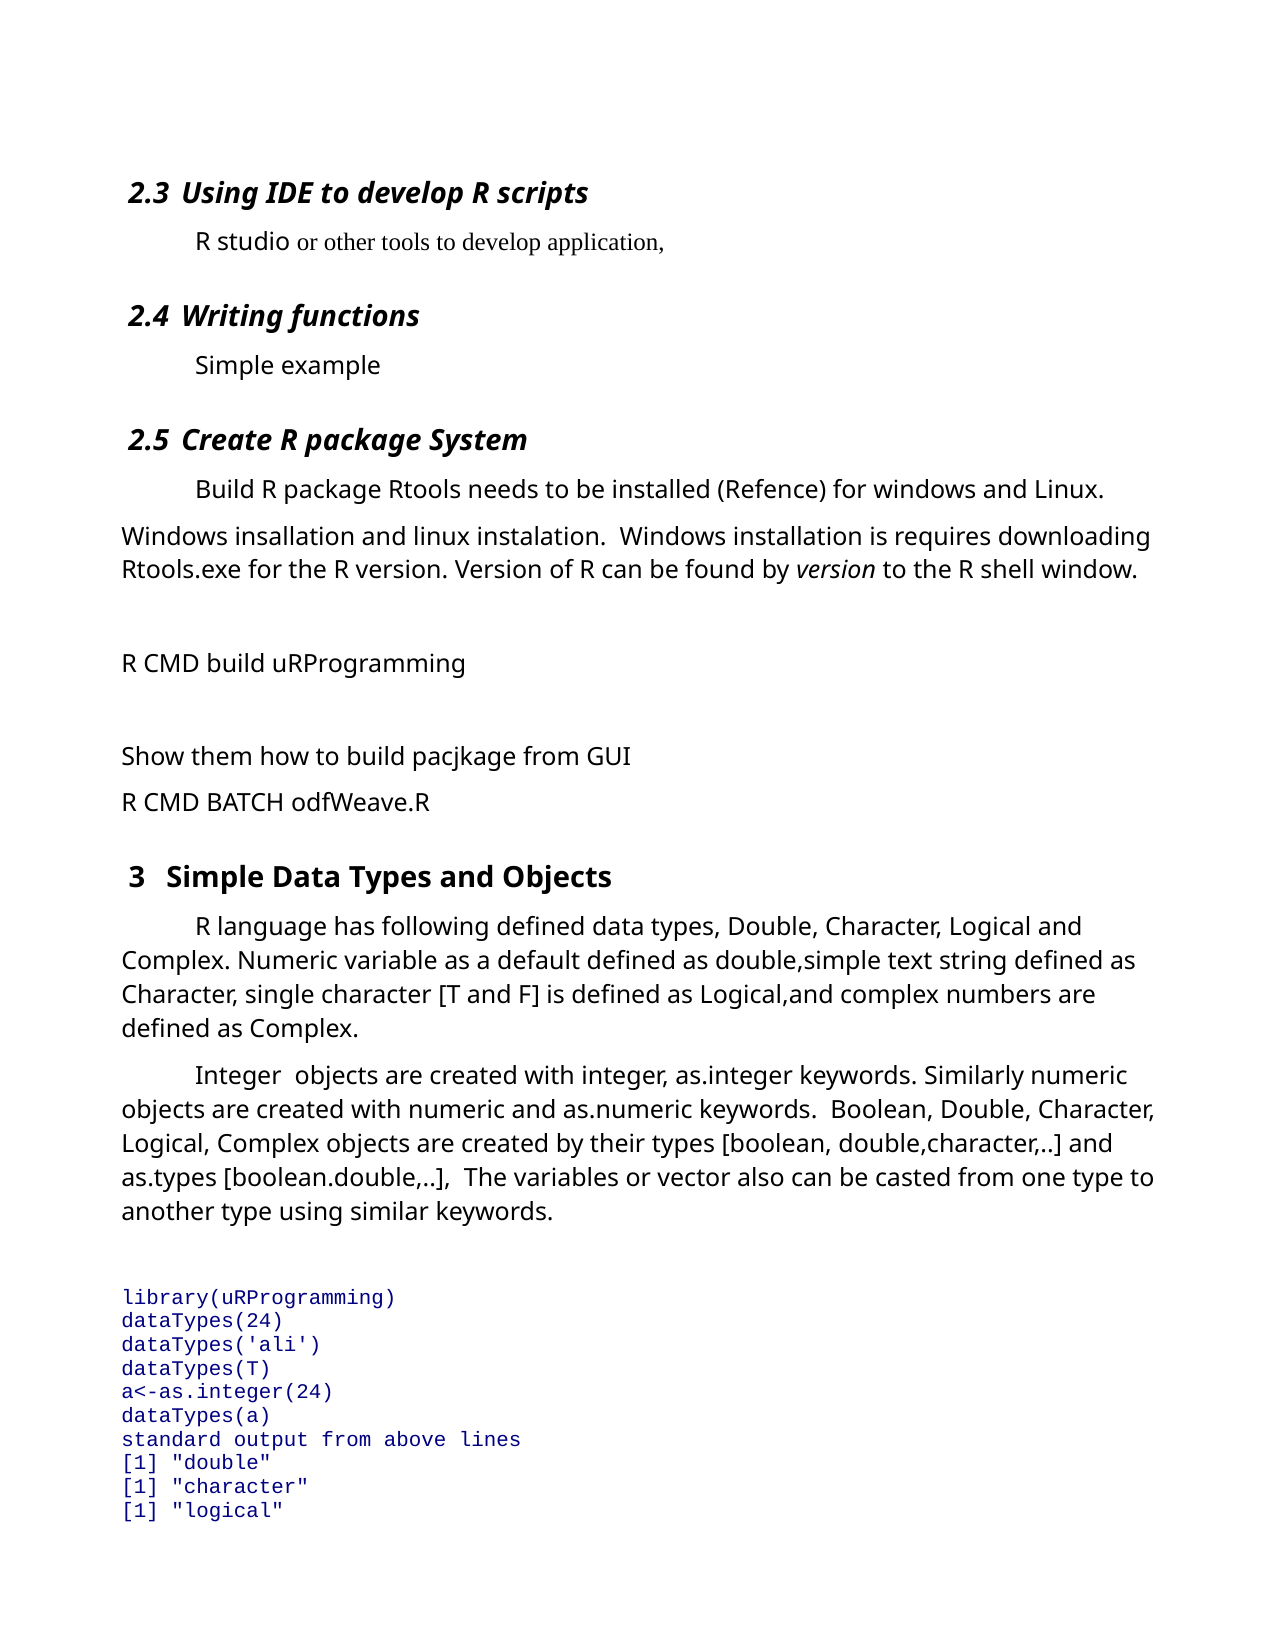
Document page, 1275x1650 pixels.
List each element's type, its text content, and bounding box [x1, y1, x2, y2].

text Show them how to build pacjkage from GUI [121, 738, 1158, 772]
subtitle Simple Data Types and Objects [121, 857, 1158, 896]
text Simple example [121, 348, 1158, 382]
text standard output from above lines [121, 1429, 1158, 1452]
text Windows insallation and linux instalation. Windows installation is requires downloading Rtools.exe for the R version. Version of R can be found by version to the R shell window. [121, 518, 1158, 586]
text R language has following defined data types, Double, Character, Logical and Complex. Numeric variable as a default defined as double,simple text string defined as Character, single character [T and F] is defined as Logical,and complex numbers are defined as Complex. [121, 909, 1158, 1045]
subtitle Using IDE to develop R scripts [121, 172, 1158, 212]
subtitle Create R package System [121, 419, 1158, 459]
text R CMD build uRProgramming [121, 645, 1158, 679]
text library(uRProgramming) [121, 1287, 1158, 1311]
text R CMD BATCH odfWeave.R [121, 785, 1158, 819]
text a<-as.integer(24) [121, 1381, 1158, 1405]
text dataTypes(a) [121, 1405, 1158, 1429]
text dataTypes('ali') [121, 1334, 1158, 1358]
text [1] "character" [121, 1476, 1158, 1500]
text [1] "double" [121, 1452, 1158, 1476]
text R studio or other tools to develop application, [121, 224, 1158, 258]
text Integer objects are created with integer, as.integer keywords. Similarly numeric objects are created with numeric and as.numeric keywords. Boolean, Double, Character, Logical, Complex objects are created by their types [boolean, double,character,..] and as.types [boolean.double,..], The variables or vector also can be casted from one type to another type using similar keywords. [121, 1057, 1158, 1228]
subtitle Writing functions [121, 296, 1158, 335]
text dataTypes(T) [121, 1358, 1158, 1381]
text [1] "logical" [121, 1500, 1158, 1523]
text Build R package Rtools needs to be installed (Refence) for windows and Linux. [121, 472, 1158, 506]
text dataTypes(24) [121, 1311, 1158, 1334]
